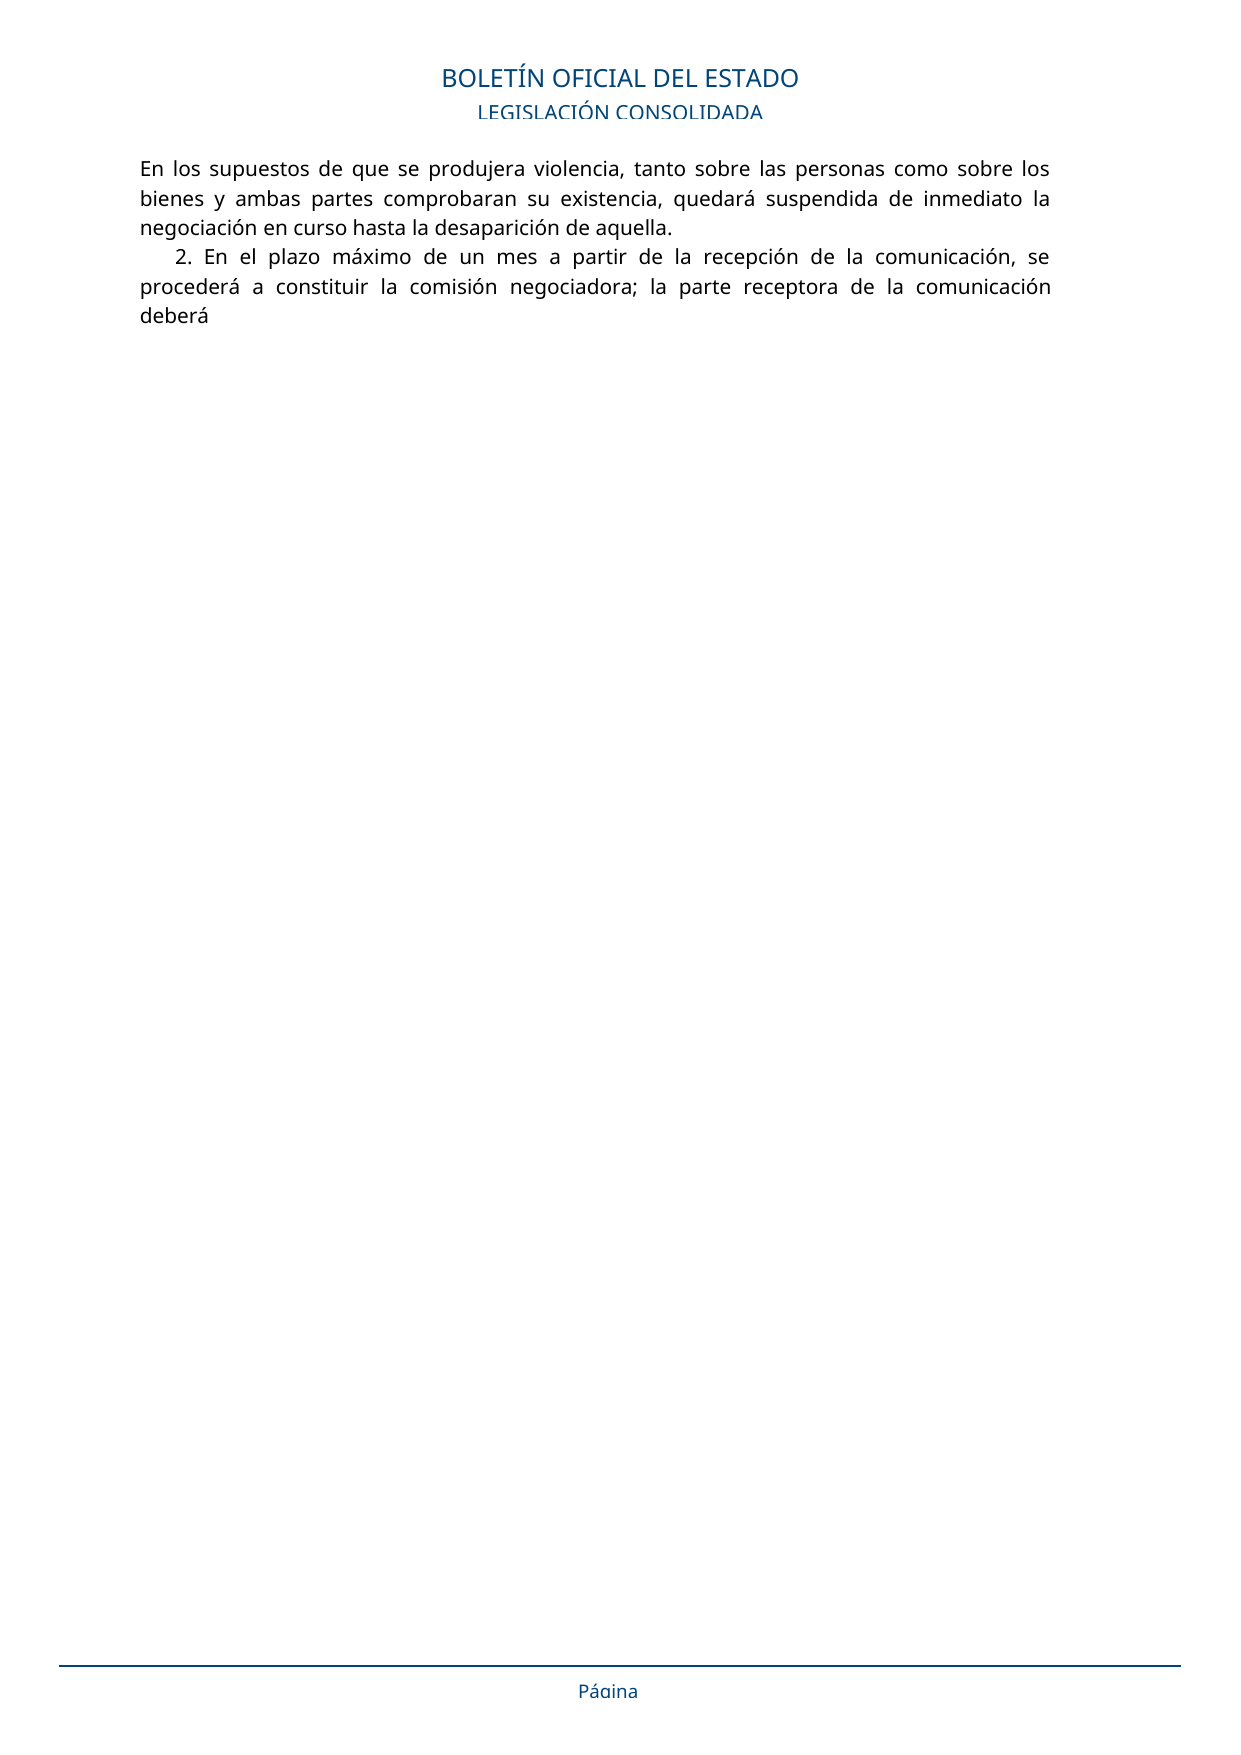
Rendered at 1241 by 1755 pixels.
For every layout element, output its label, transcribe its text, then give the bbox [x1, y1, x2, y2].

text En los supuestos de que se produjera violencia, tanto sobre las personas como sobre los bienes y ambas partes comprobaran su existencia, quedará suspendida de inmediato la negociación en curso hasta la desaparición de aquella. [139, 154, 1052, 241]
list En el plazo máximo de un mes a partir de la recepción de la comunicación, se procederá a constituir la comisión negociadora; la parte receptora de la comunicación deberá [139, 242, 1052, 329]
